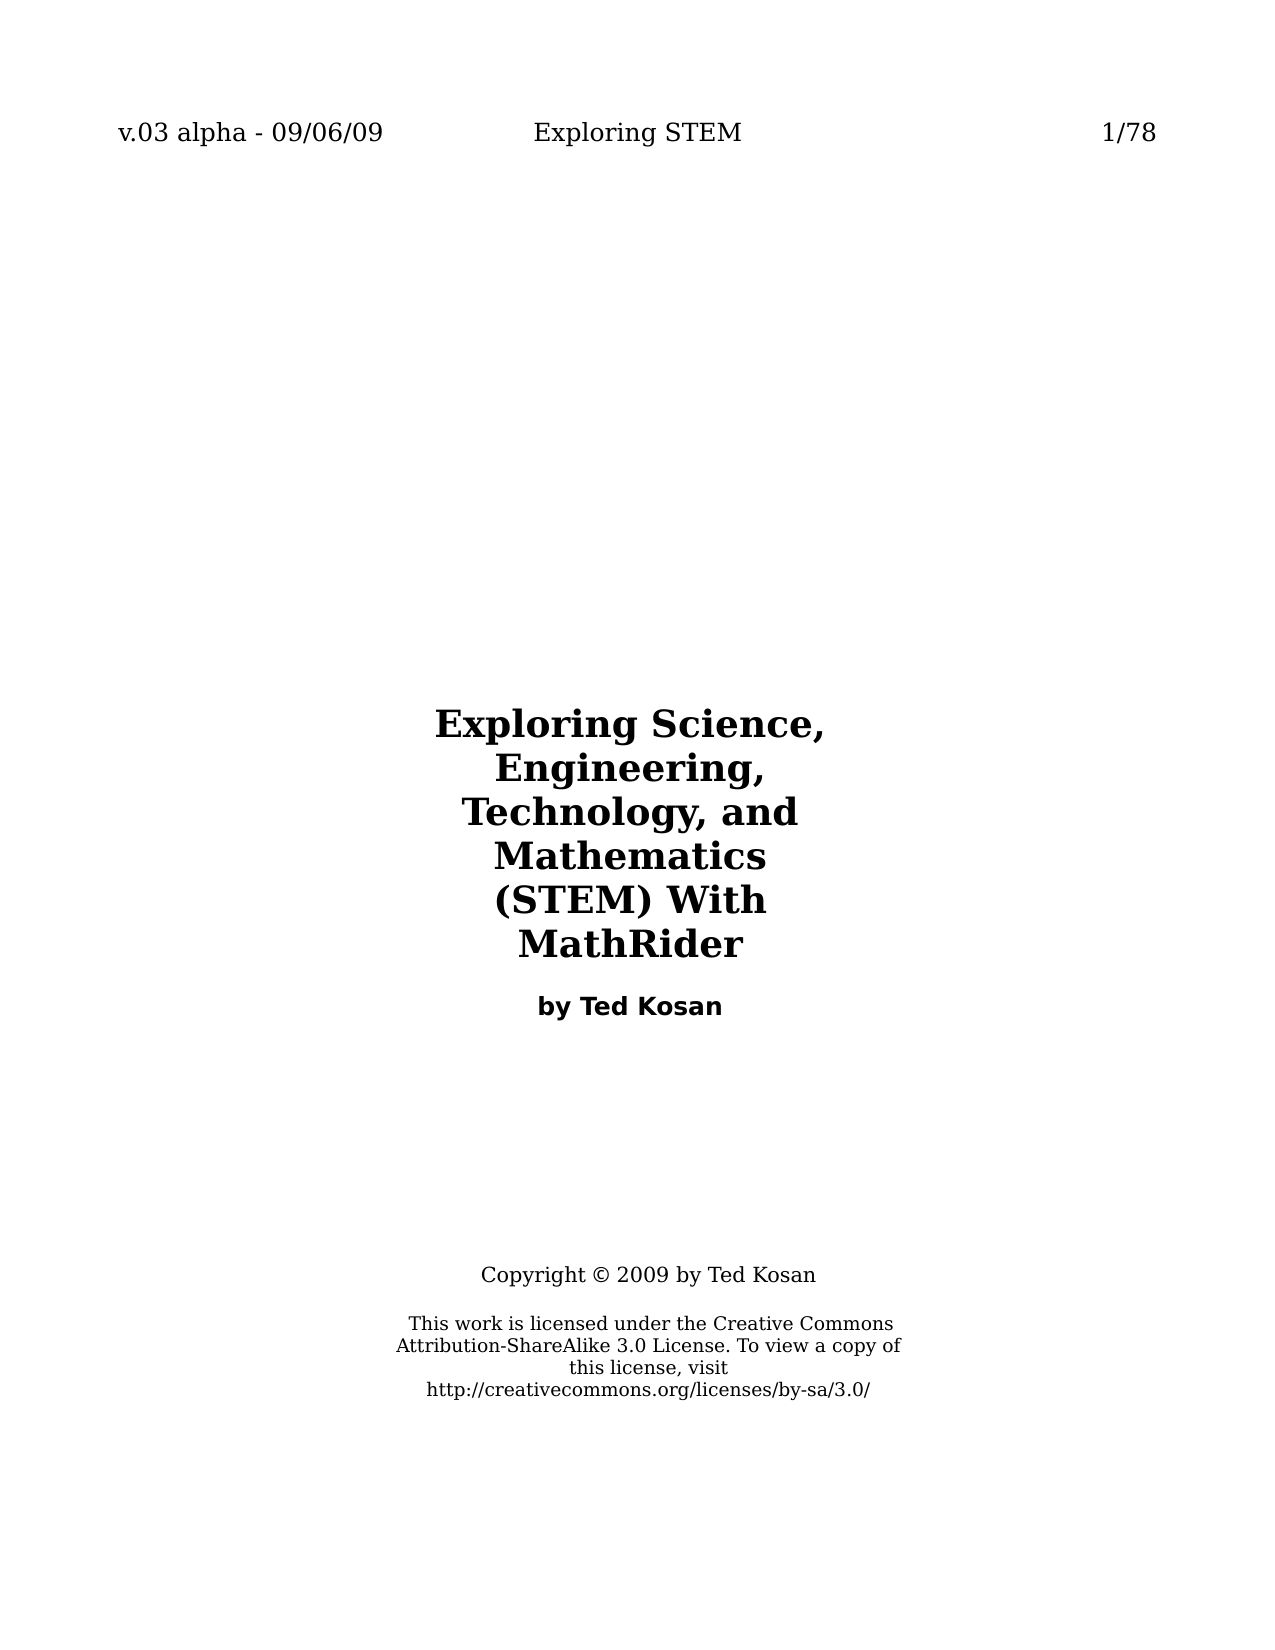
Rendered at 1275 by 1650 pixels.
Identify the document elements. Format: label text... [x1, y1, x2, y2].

text Exploring Science, Engineering, Technology, and Mathematics (STEM) With MathRider [427, 702, 832, 967]
text This work is licensed under the Creative Commons Attribution-ShareAlike 3.0 License. To view a copy of this license, visit http://creativecommons.org/licenses/by-sa/3.0/ [382, 1313, 915, 1401]
text Copyright © 2009 by Ted Kosan [382, 1260, 915, 1289]
text by Ted Kosan [427, 992, 832, 1021]
